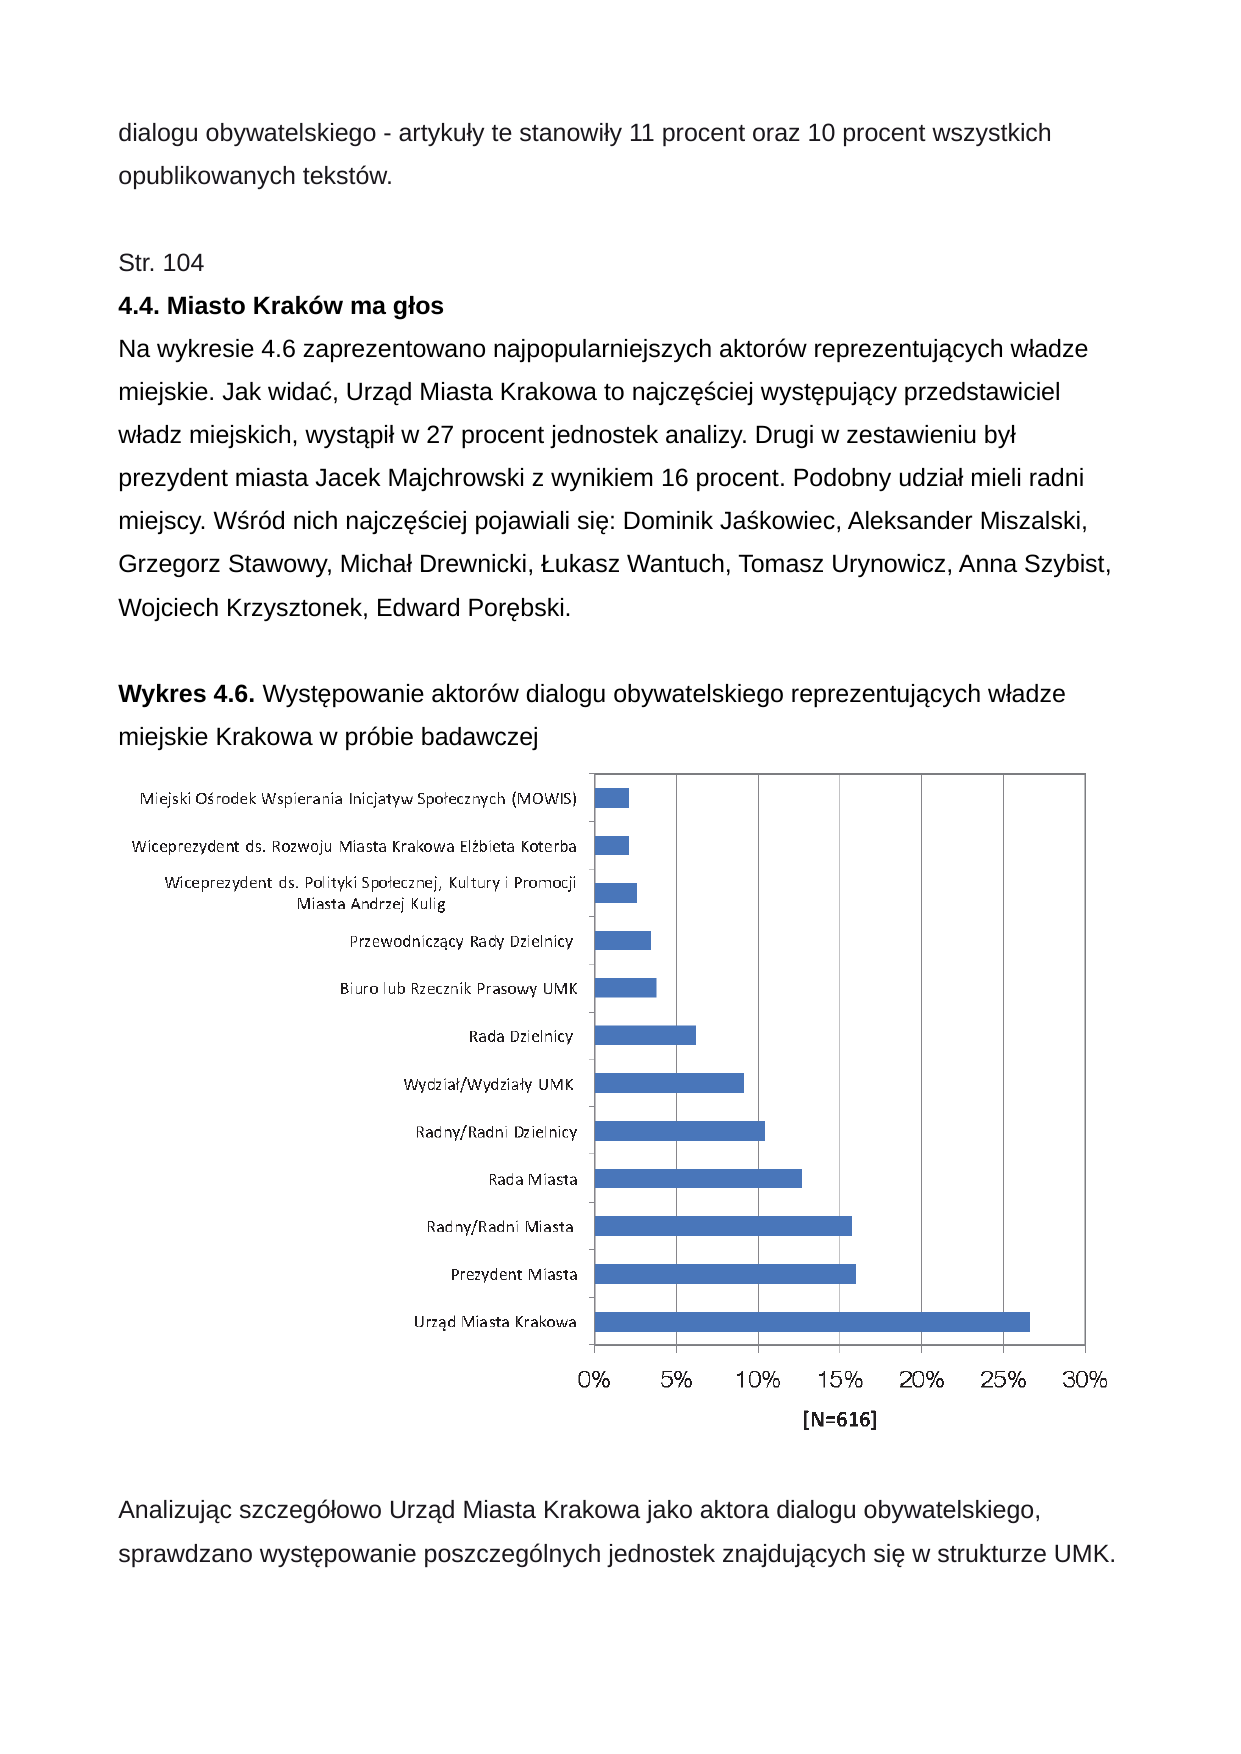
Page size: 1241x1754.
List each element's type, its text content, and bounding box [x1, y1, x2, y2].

text Analizując szczegółowo Urząd Miasta Krakowa jako aktora dialogu obywatelskiego, sprawdzano występowanie poszczególnych jednostek znajdujących się w strukturze UMK. [118, 1495, 1122, 1567]
subtitle 4.4. Miasto Kraków ma głos [118, 291, 1122, 319]
text dialogu obywatelskiego - artykuły te stanowiły 11 procent oraz 10 procent wszystkich opublikowanych tekstów. [118, 118, 1122, 190]
subtitle Wykres 4.6. Występowanie aktorów dialogu obywatelskiego reprezentujących władze miejskie Krakowa w próbie badawczej [118, 679, 1122, 751]
text Str. 104 [118, 247, 1122, 276]
picture [118, 765, 1123, 1438]
text Na wykresie 4.6 zaprezentowano najpopularniejszych aktorów reprezentujących władze miejskie. Jak widać, Urząd Miasta Krakowa to najczęściej występujący przedstawiciel władz miejskich, wystąpił w 27 procent jednostek analizy. Drugi w zestawieniu był prezydent miasta Jacek Majchrowski z wynikiem 16 procent. Podobny udział mieli radni miejscy. Wśród nich najczęściej pojawiali się: Dominik Jaśkowiec, Aleksander Miszalski, Grzegorz Stawowy, Michał Drewnicki, Łukasz Wantuch, Tomasz Urynowicz, Anna Szybist, Wojciech Krzysztonek, Edward Porębski. [118, 334, 1122, 621]
